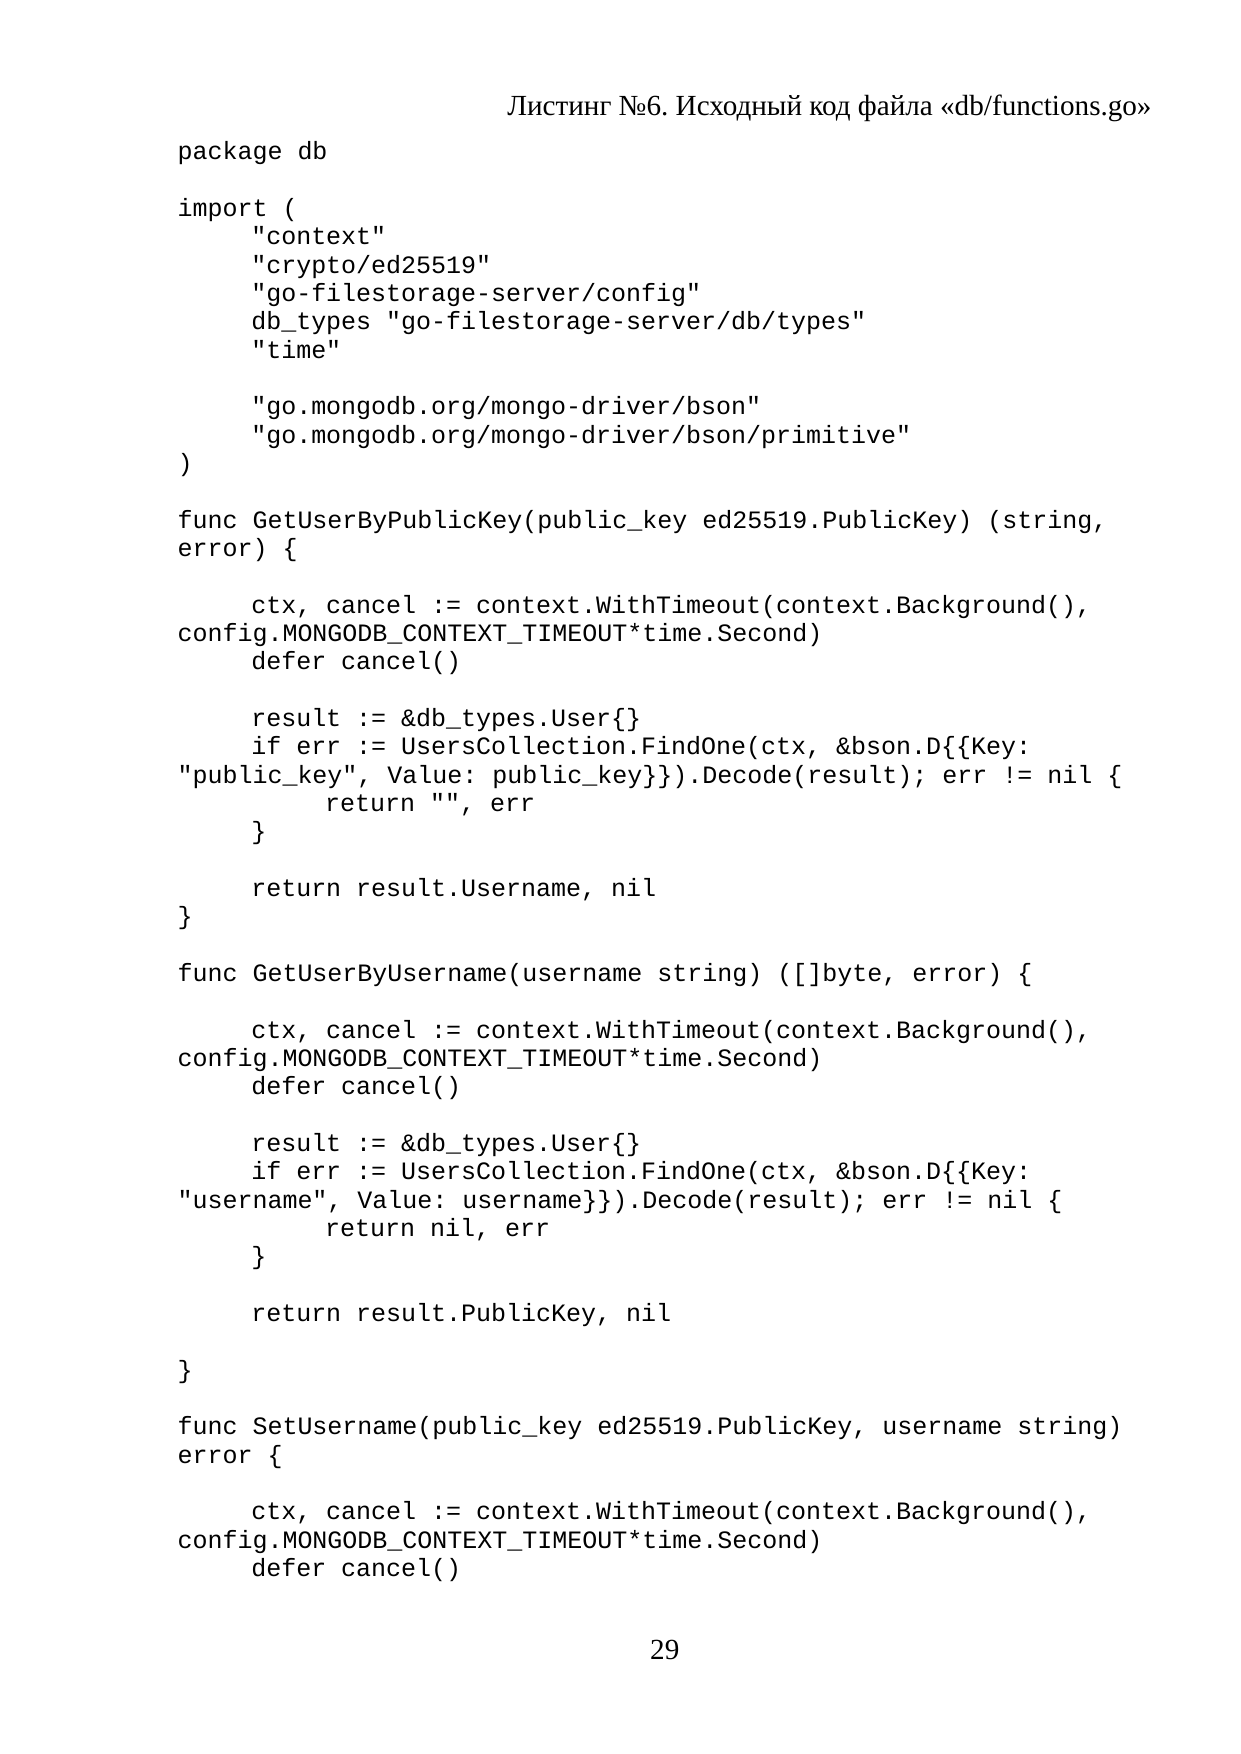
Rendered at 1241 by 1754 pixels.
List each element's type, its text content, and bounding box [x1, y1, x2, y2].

text defer cancel() [177, 1074, 1152, 1102]
text "context" [177, 224, 1152, 252]
text defer cancel() [177, 1556, 1152, 1584]
text } [177, 904, 1152, 932]
text func GetUserByUsername(username string) ([]byte, error) { [177, 961, 1152, 989]
text return nil, err [177, 1216, 1152, 1244]
text db_types "go-filestorage-server/db/types" [177, 309, 1152, 337]
text "time" [177, 337, 1152, 366]
text result := &db_types.User{} [177, 706, 1152, 734]
text } [177, 819, 1152, 847]
text defer cancel() [177, 649, 1152, 677]
text } [177, 1244, 1152, 1272]
text func GetUserByPublicKey(public_key ed25519.PublicKey) (string, error) { [177, 507, 1152, 564]
text ) [177, 451, 1152, 479]
text ctx, cancel := context.WithTimeout(context.Background(), config.MONGODB_CONTEXT_TIMEOUT*time.Second) [177, 1017, 1152, 1074]
text ctx, cancel := context.WithTimeout(context.Background(), config.MONGODB_CONTEXT_TIMEOUT*time.Second) [177, 1499, 1152, 1556]
text if err := UsersCollection.FindOne(ctx, &bson.D{{Key: "username", Value: username}}).Decode(result); err != nil { [177, 1159, 1152, 1216]
text result := &db_types.User{} [177, 1131, 1152, 1159]
text return result.PublicKey, nil [177, 1301, 1152, 1329]
text return result.Username, nil [177, 876, 1152, 904]
text "crypto/ed25519" [177, 252, 1152, 281]
text if err := UsersCollection.FindOne(ctx, &bson.D{{Key: "public_key", Value: public_key}}).Decode(result); err != nil { [177, 734, 1152, 791]
text return "", err [177, 791, 1152, 819]
text package db [177, 139, 1152, 167]
text "go.mongodb.org/mongo-driver/bson" [177, 394, 1152, 422]
text func SetUsername(public_key ed25519.PublicKey, username string) error { [177, 1414, 1152, 1471]
text "go-filestorage-server/config" [177, 281, 1152, 309]
text ctx, cancel := context.WithTimeout(context.Background(), config.MONGODB_CONTEXT_TIMEOUT*time.Second) [177, 592, 1152, 649]
text "go.mongodb.org/mongo-driver/bson/primitive" [177, 422, 1152, 451]
text import ( [177, 196, 1152, 224]
text } [177, 1357, 1152, 1386]
text Листинг №6. Исходный код файла «db/functions.go» [177, 88, 1152, 122]
